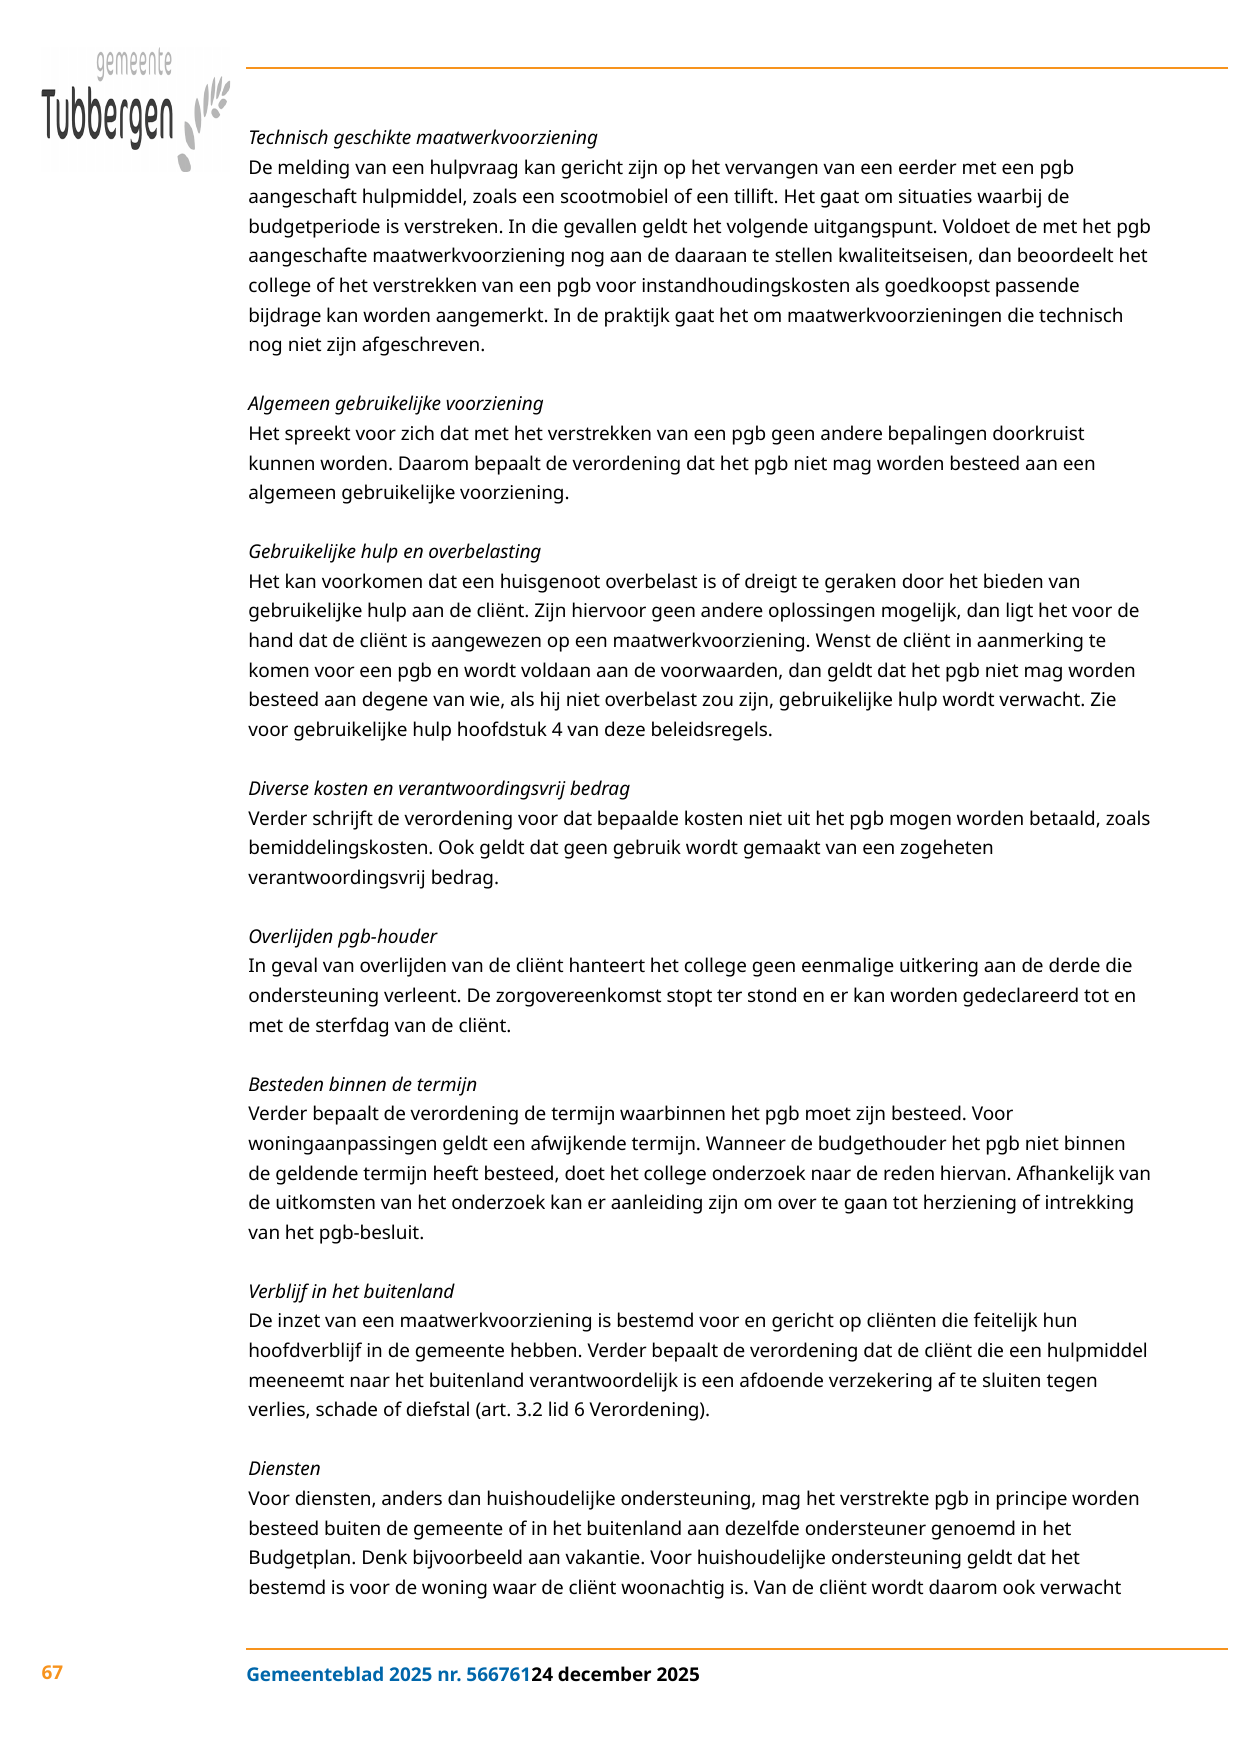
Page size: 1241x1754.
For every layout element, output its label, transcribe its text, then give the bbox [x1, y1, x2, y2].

text Gebruikelijke hulp en overbelasting [248, 538, 1152, 564]
text De melding van een hulpvraag kan gericht zijn op het vervangen van een eerder met een pgb aangeschaft hulpmiddel, zoals een scootmobiel of een tillift. Het gaat om situaties waarbij de budgetperiode is verstreken. In die gevallen geldt het volgende uitgangspunt. Voldoet de met het pgb aangeschafte maatwerkvoorziening nog aan de daaraan te stellen kwaliteitseisen, dan beoordeelt het college of het verstrekken van een pgb voor instandhoudingskosten als goedkoopst passende bijdrage kan worden aangemerkt. In de praktijk gaat het om maatwerkvoorzieningen die technisch nog niet zijn afgeschreven. [248, 154, 1152, 357]
text Technisch geschikte maatwerkvoorziening [248, 124, 1152, 150]
text Besteden binnen de termijn [248, 1071, 1152, 1097]
text Verblijf in het buitenland [248, 1278, 1152, 1304]
text Het spreekt voor zich dat met het verstrekken van een pgb geen andere bepalingen doorkruist kunnen worden. Daarom bepaalt de verordening dat het pgb niet mag worden besteed aan een algemeen gebruikelijke voorziening. [248, 420, 1152, 505]
text De inzet van een maatwerkvoorziening is bestemd voor en gericht op cliënten die feitelijk hun hoofdverblijf in de gemeente hebben. Verder bepaalt de verordening dat de cliënt die een hulpmiddel meeneemt naar het buitenland verantwoordelijk is een afdoende verzekering af te sluiten tegen verlies, schade of diefstal (art. 3.2 lid 6 Verordening). [248, 1308, 1152, 1422]
picture [41, 47, 231, 172]
text Diensten [248, 1456, 1152, 1481]
text Algemeen gebruikelijke voorziening [248, 391, 1152, 416]
text Verder schrijft de verordening voor dat bepaalde kosten niet uit het pgb mogen worden betaald, zoals bemiddelingskosten. Ook geldt dat geen gebruik wordt gemaakt van een zogeheten verantwoordingsvrij bedrag. [248, 805, 1152, 890]
text Voor diensten, anders dan huishoudelijke ondersteuning, mag het verstrekte pgb in principe worden besteed buiten de gemeente of in het buitenland aan dezelfde ondersteuner genoemd in het Budgetplan. Denk bijvoorbeeld aan vakantie. Voor huishoudelijke ondersteuning geldt dat het bestemd is voor de woning waar de cliënt woonachtig is. Van de cliënt wordt daarom ook verwacht [248, 1485, 1152, 1600]
text Diverse kosten en verantwoordingsvrij bedrag [248, 775, 1152, 801]
text Verder bepaalt de verordening de termijn waarbinnen het pgb moet zijn besteed. Voor woningaanpassingen geldt een afwijkende termijn. Wanneer de budgethouder het pgb niet binnen de geldende termijn heeft besteed, doet het college onderzoek naar de reden hiervan. Afhankelijk van de uitkomsten van het onderzoek kan er aanleiding zijn om over te gaan tot herziening of intrekking van het pgb-besluit. [248, 1101, 1152, 1245]
text Overlijden pgb-houder [248, 923, 1152, 949]
text Het kan voorkomen dat een huisgenoot overbelast is of dreigt te geraken door het bieden van gebruikelijke hulp aan de cliënt. Zijn hiervoor geen andere oplossingen mogelijk, dan ligt het voor de hand dat de cliënt is aangewezen op een maatwerkvoorziening. Wenst de cliënt in aanmerking te komen voor een pgb en wordt voldaan aan de voorwaarden, dan geldt dat het pgb niet mag worden besteed aan degene van wie, als hij niet overbelast zou zijn, gebruikelijke hulp wordt verwacht. Zie voor gebruikelijke hulp hoofdstuk 4 van deze beleidsregels. [248, 568, 1152, 742]
text In geval van overlijden van de cliënt hanteert het college geen eenmalige uitkering aan de derde die ondersteuning verleent. De zorgovereenkomst stopt ter stond en er kan worden gedeclareerd tot en met de sterfdag van de cliënt. [248, 953, 1152, 1038]
